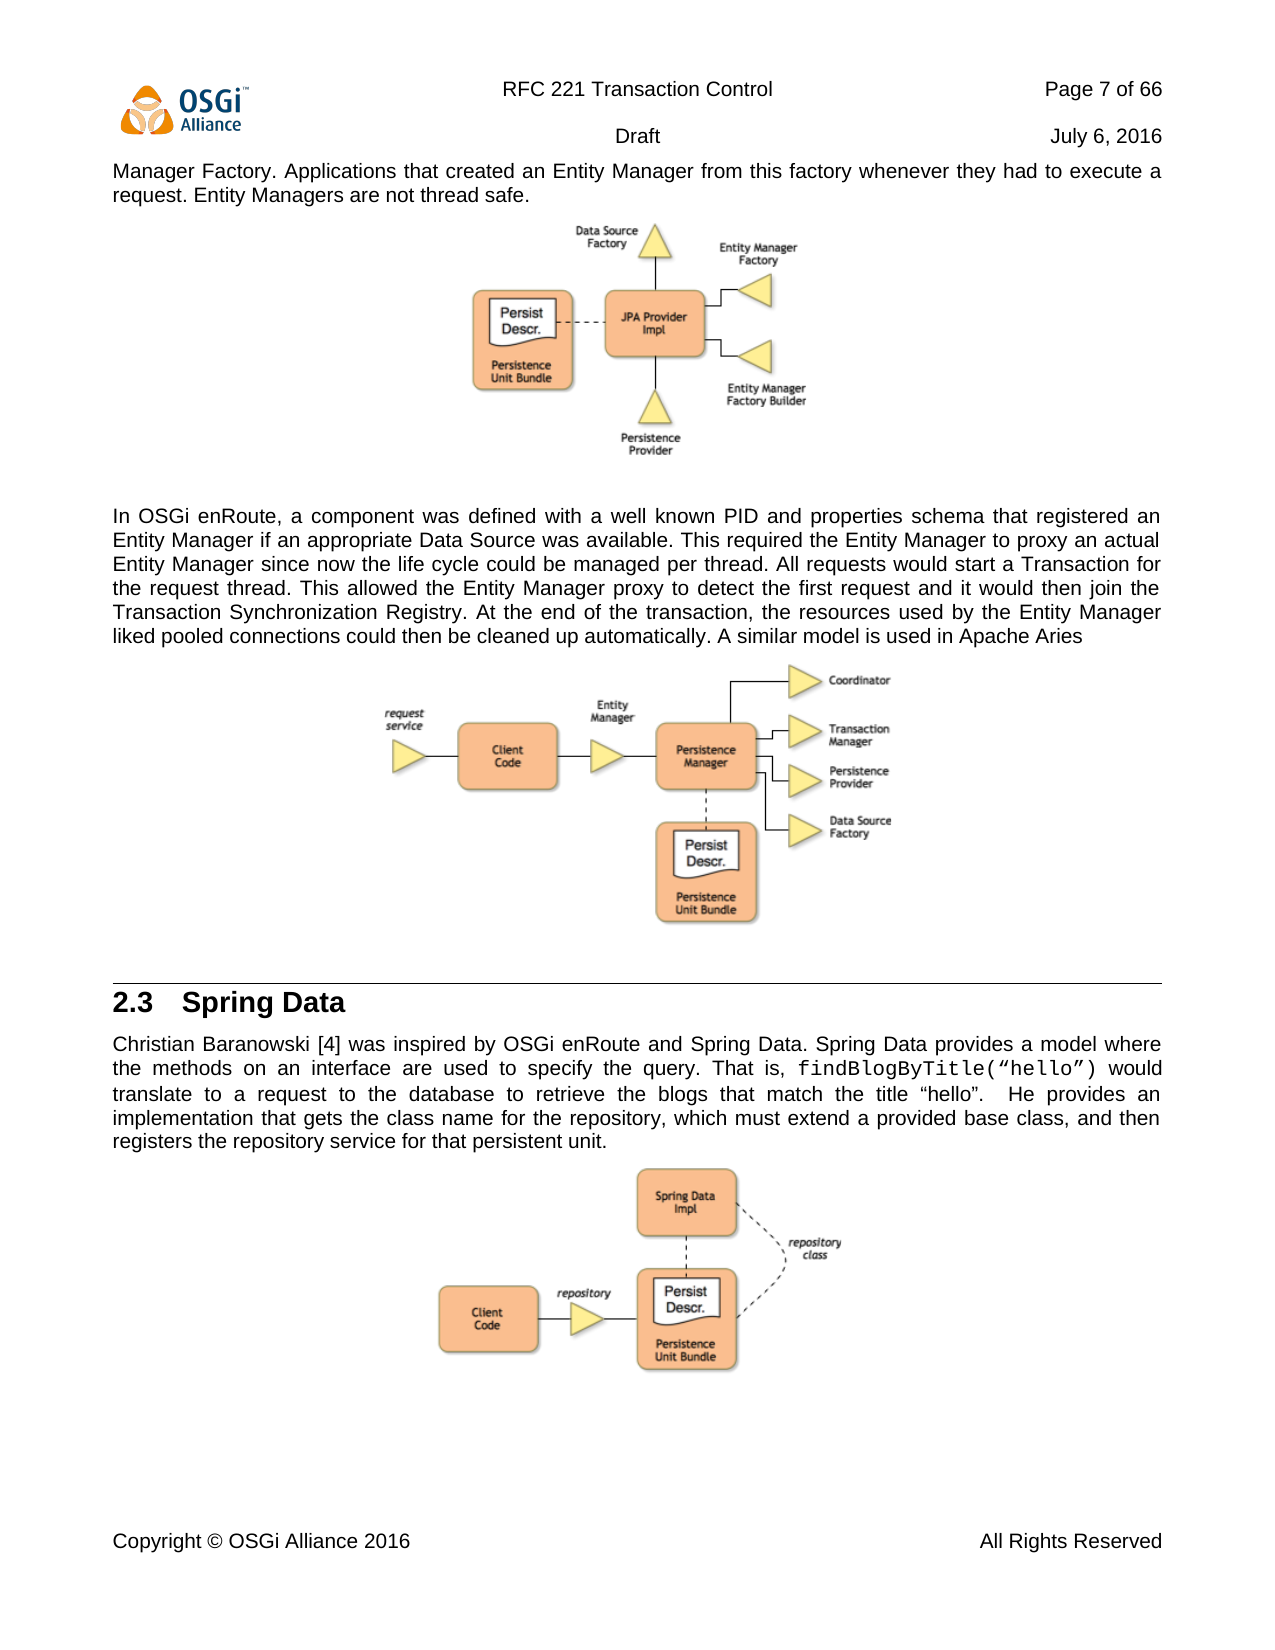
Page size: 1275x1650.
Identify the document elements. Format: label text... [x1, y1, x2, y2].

picture [113, 78, 257, 142]
picture [468, 219, 807, 456]
text Christian Baranowski [4]. was inspired by OSGi enRoute and Spring Data. Spring Data provides a model where the methods on an interface are used to specify the query. That is, findBlogByTitle(“hello”) would translate to a request to the database to retrieve the blogs that match the title “hello”. He provides an implementation that gets the class name for the repository, which must extend a provided base class, and then registers the repository service for that persistent unit. [112, 1032, 1162, 1153]
picture [384, 660, 892, 930]
picture [434, 1165, 842, 1377]
text Manager Factory. Applications that created an Entity Manager from this factory whenever they had to execute a request. Entity Managers are not thread safe. [112, 159, 1162, 207]
text In OSGi enRoute, a component was defined with a well known PID and properties schema that registered an Entity Manager if an appropriate Data Source was available. This required the Entity Manager to proxy an actual Entity Manager since now the life cycle could be managed per thread. All requests would start a Transaction for the request thread. This allowed the Entity Manager proxy to detect the first request and it would then join the Transaction Synchronization Registry. At the end of the transaction, the resources used by the Entity Manager liked pooled connections could then be cleaned up automatically. A similar model is used in Apache Aries [112, 504, 1162, 648]
subtitle Spring Data [112, 984, 1162, 1019]
